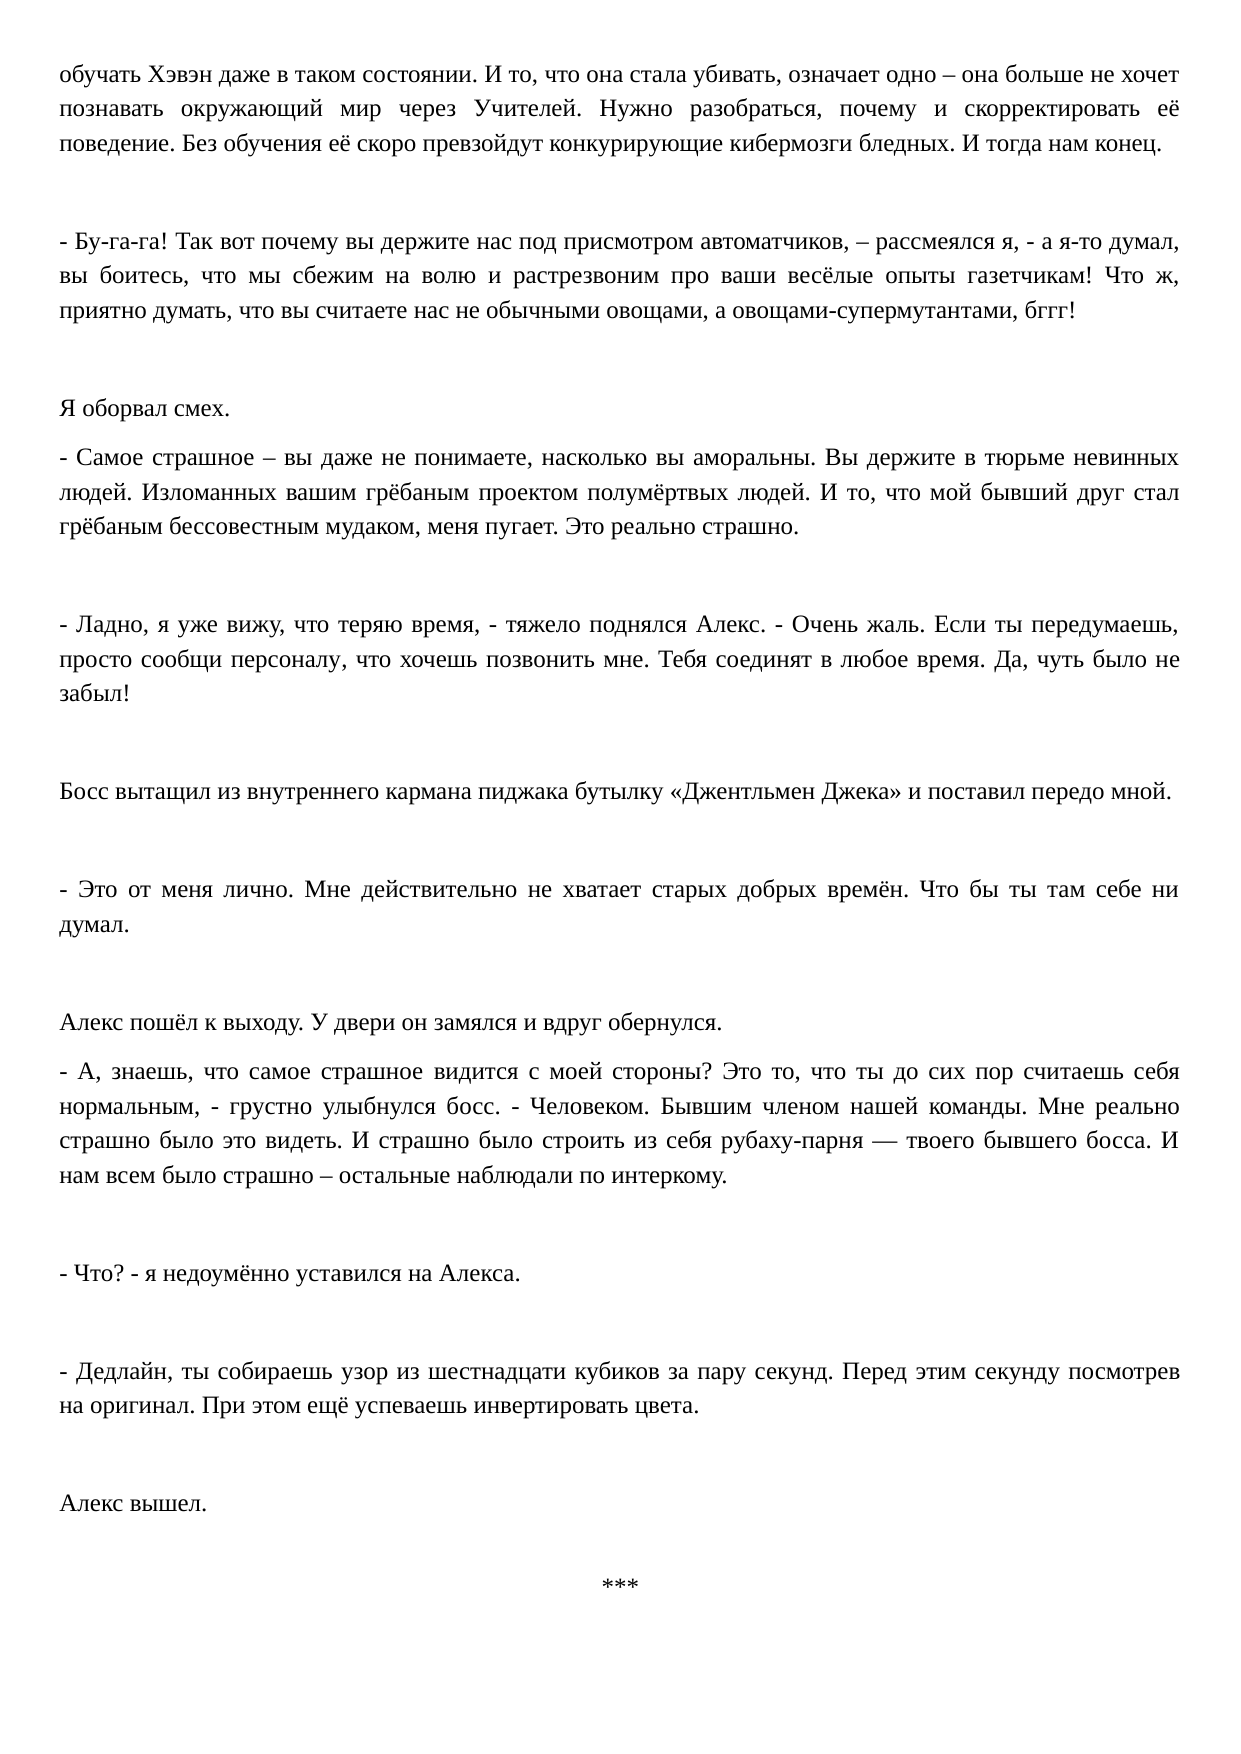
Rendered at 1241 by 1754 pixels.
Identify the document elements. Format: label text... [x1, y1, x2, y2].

text *** [59, 1538, 1181, 1601]
text Алекс пошёл к выходу. У двери он замялся и вдруг обернулся. [59, 1007, 1181, 1036]
text Алекс вышел. [59, 1488, 1181, 1517]
text - Это от меня лично. Мне действительно не хватает старых добрых времён. Что бы ты там себе ни думал. [59, 874, 1181, 938]
text обучать Хэвэн даже в таком состоянии. И то, что она стала убивать, означает одно – она больше не хочет познавать окружающий мир через Учителей. Нужно разобраться, почему и скорректировать её поведение. Без обучения её скоро превзойдут конкурирующие кибермозги бледных. И тогда нам конец. [59, 59, 1181, 157]
text - Бу-га-га! Так вот почему вы держите нас под присмотром автоматчиков, – рассмеялся я, - а я-то думал, вы боитесь, что мы сбежим на волю и растрезвоним про ваши весёлые опыты газетчикам! Что ж, приятно думать, что вы считаете нас не обычными овощами, а овощами-супермутантами, бггг! [59, 226, 1181, 324]
text - Ладно, я уже вижу, что теряю время, - тяжело поднялся Алекс. - Очень жаль. Если ты передумаешь, просто сообщи персоналу, что хочешь позвонить мне. Тебя соединят в любое время. Да, чуть было не забыл! [59, 609, 1181, 707]
text Босс вытащил из внутреннего кармана пиджака бутылку «Джентльмен Джека» и поставил передо мной. [59, 776, 1181, 805]
text - Что? - я недоумённо уставился на Алекса. [59, 1258, 1181, 1287]
text - Дедлайн, ты собираешь узор из шестнадцати кубиков за пару секунд. Перед этим секунду посмотрев на оригинал. При этом ещё успеваешь инвертировать цвета. [59, 1356, 1181, 1419]
text Я оборвал смех. [59, 393, 1181, 422]
text - Самое страшное – вы даже не понимаете, насколько вы аморальны. Вы держите в тюрьме невинных людей. Изломанных вашим грёбаным проектом полумёртвых людей. И то, что мой бывший друг стал грёбаным бессовестным мудаком, меня пугает. Это реально страшно. [59, 442, 1181, 540]
text - А, знаешь, что самое страшное видится с моей стороны? Это то, что ты до сих пор считаешь себя нормальным, - грустно улыбнулся босс. - Человеком. Бывшим членом нашей команды. Мне реально страшно было это видеть. И страшно было строить из себя рубаху-парня — твоего бывшего босса. И нам всем было страшно – остальные наблюдали по интеркому. [59, 1056, 1181, 1188]
